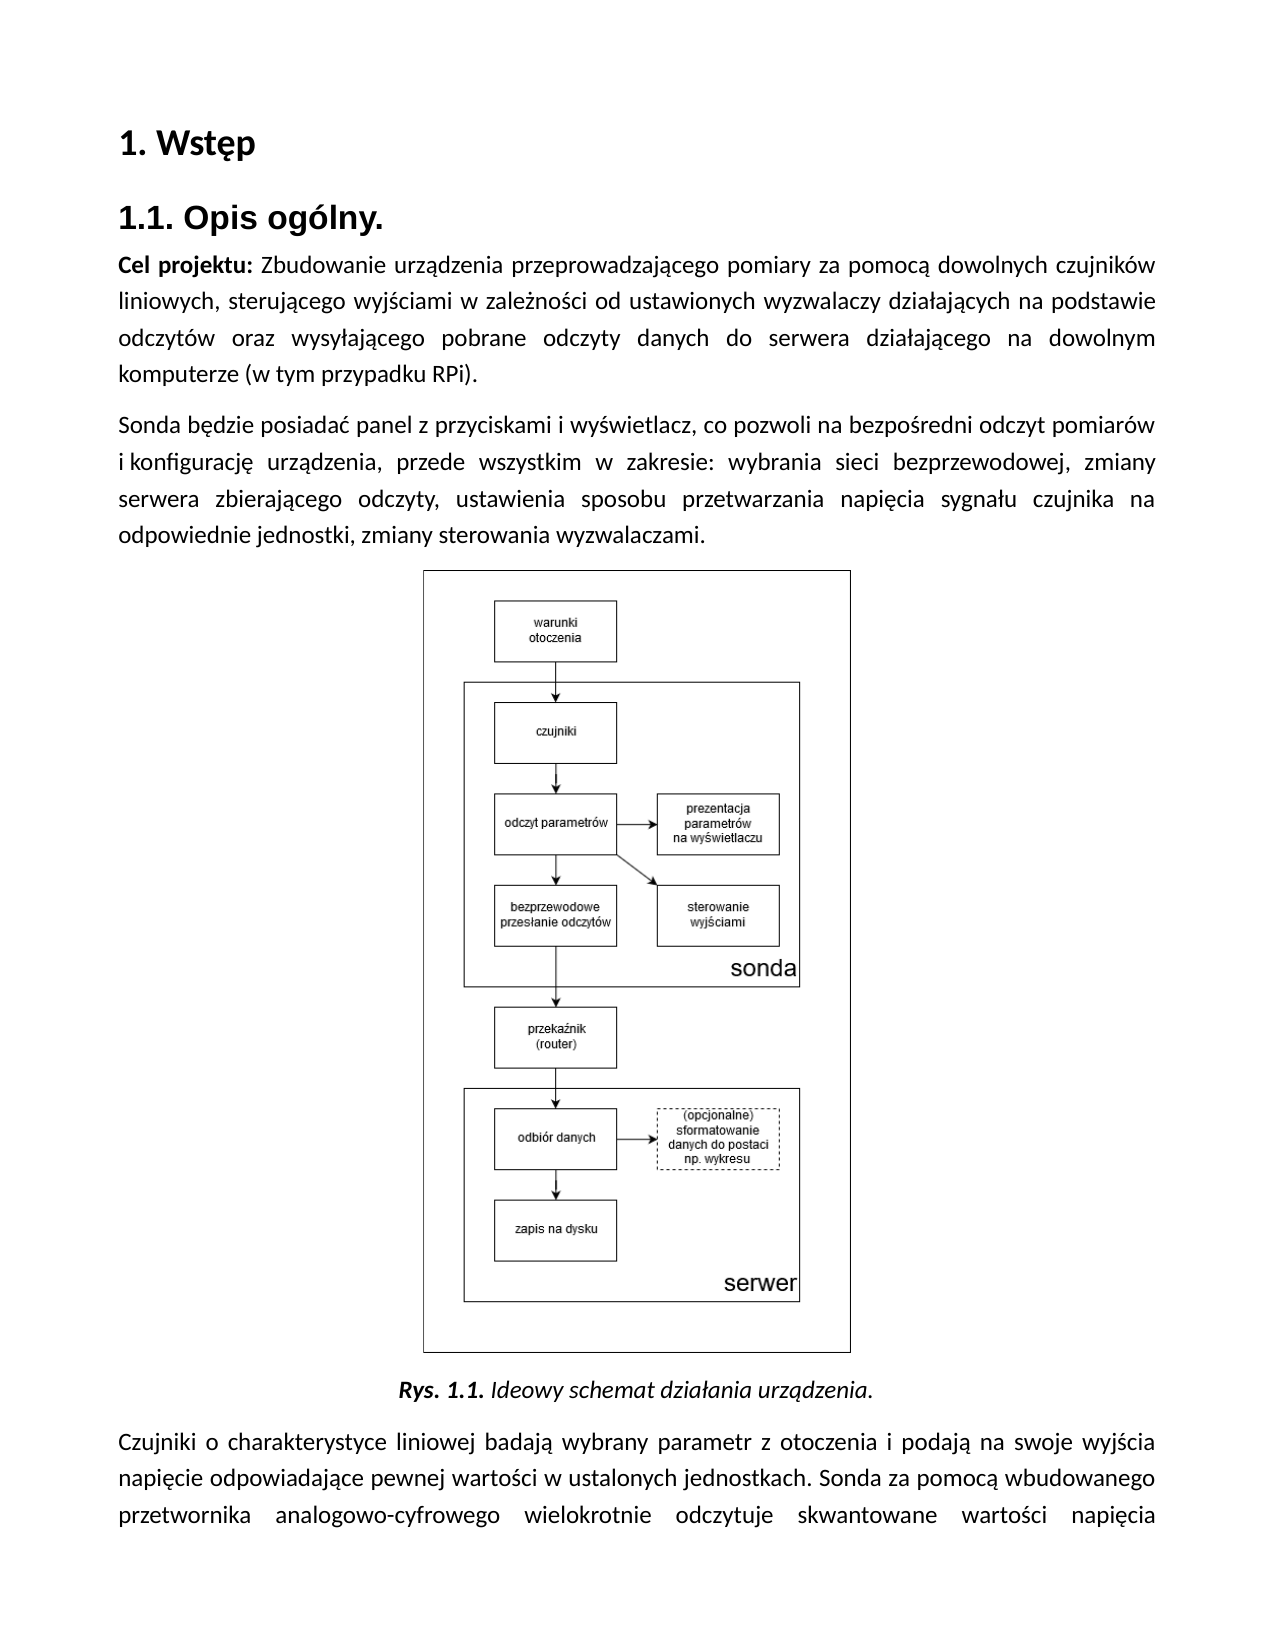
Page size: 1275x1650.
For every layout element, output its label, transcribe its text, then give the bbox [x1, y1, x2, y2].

text Cel projektu: Zbudowanie urządzenia przeprowadzającego pomiary za pomocą dowolnych czujników liniowych, sterującego wyjściami w zależności od ustawionych wyzwalaczy działających na podstawie odczytów oraz wysyłającego pobrane odczyty danych do serwera działającego na dowolnym komputerze (w tym przypadku RPi). [118, 249, 1157, 389]
text Czujniki o charakterystyce liniowej badają wybrany parametr z otoczenia i podają na swoje wyjścia napięcie odpowiadające pewnej wartości w ustalonych jednostkach. Sonda za pomocą wbudowanego przetwornika analogowo-cyfrowego wielokrotnie odczytuje skwantowane wartości napięcia [118, 1426, 1157, 1529]
text Rys. 1.1. Ideowy schemat działania urządzenia. [118, 1374, 1157, 1405]
picture [423, 570, 852, 1354]
subtitle 1.1. Opis ogólny. [118, 198, 1157, 236]
text Sonda będzie posiadać panel z przyciskami i wyświetlacz, co pozwoli na bezpośredni odczyt pomiarów i konfigurację urządzenia, przede wszystkim w zakresie: wybrania sieci bezprzewodowej, zmiany serwera zbierającego odczyty, ustawienia sposobu przetwarzania napięcia sygnału czujnika na odpowiednie jednostki, zmiany sterowania wyzwalaczami. [118, 410, 1157, 550]
subtitle 1. Wstęp [118, 118, 1157, 164]
